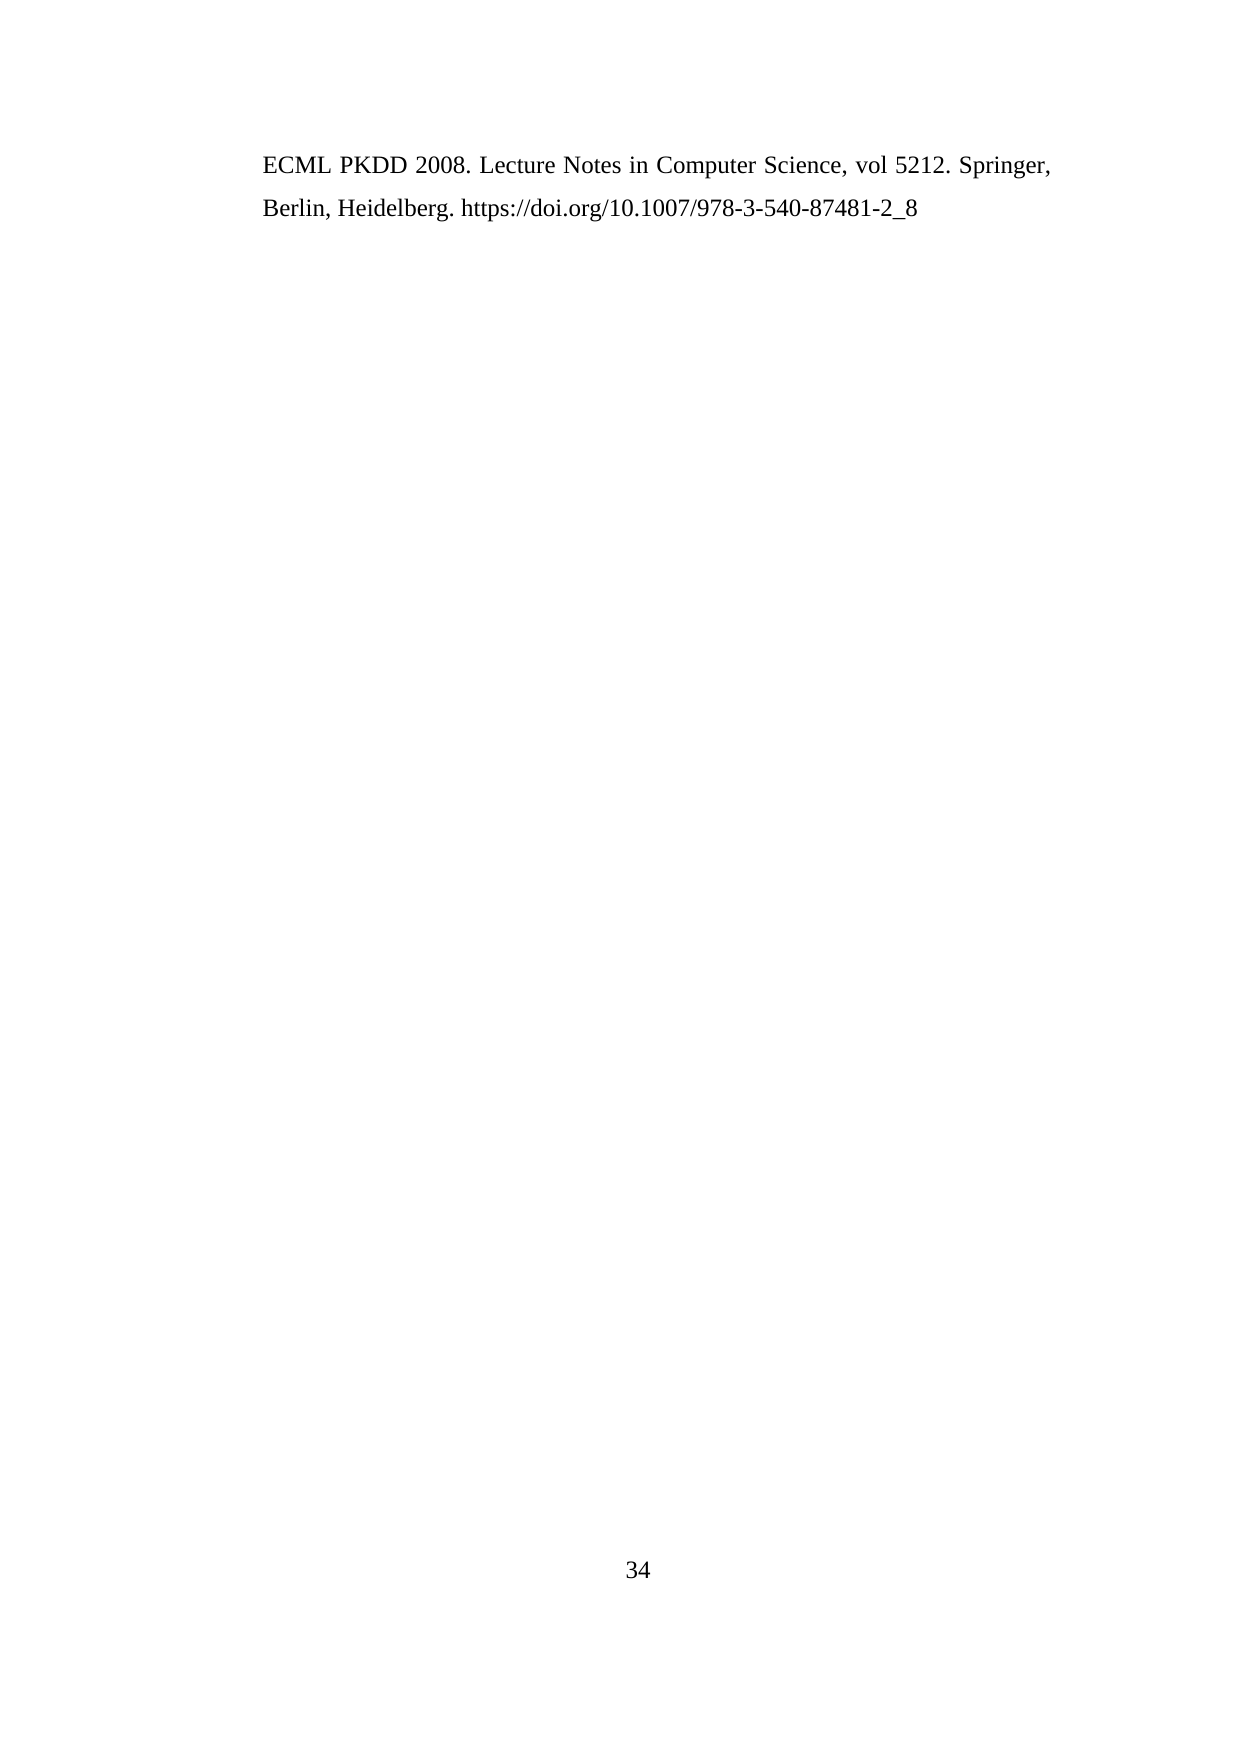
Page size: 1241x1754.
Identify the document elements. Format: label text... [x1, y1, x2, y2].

list ECML PKDD 2008. Lecture Notes in Computer Science, vol 5212. Springer, Berlin, Heidelberg. https://doi.org/10.1007/978-3-540-87481-2_8 [225, 150, 1053, 222]
